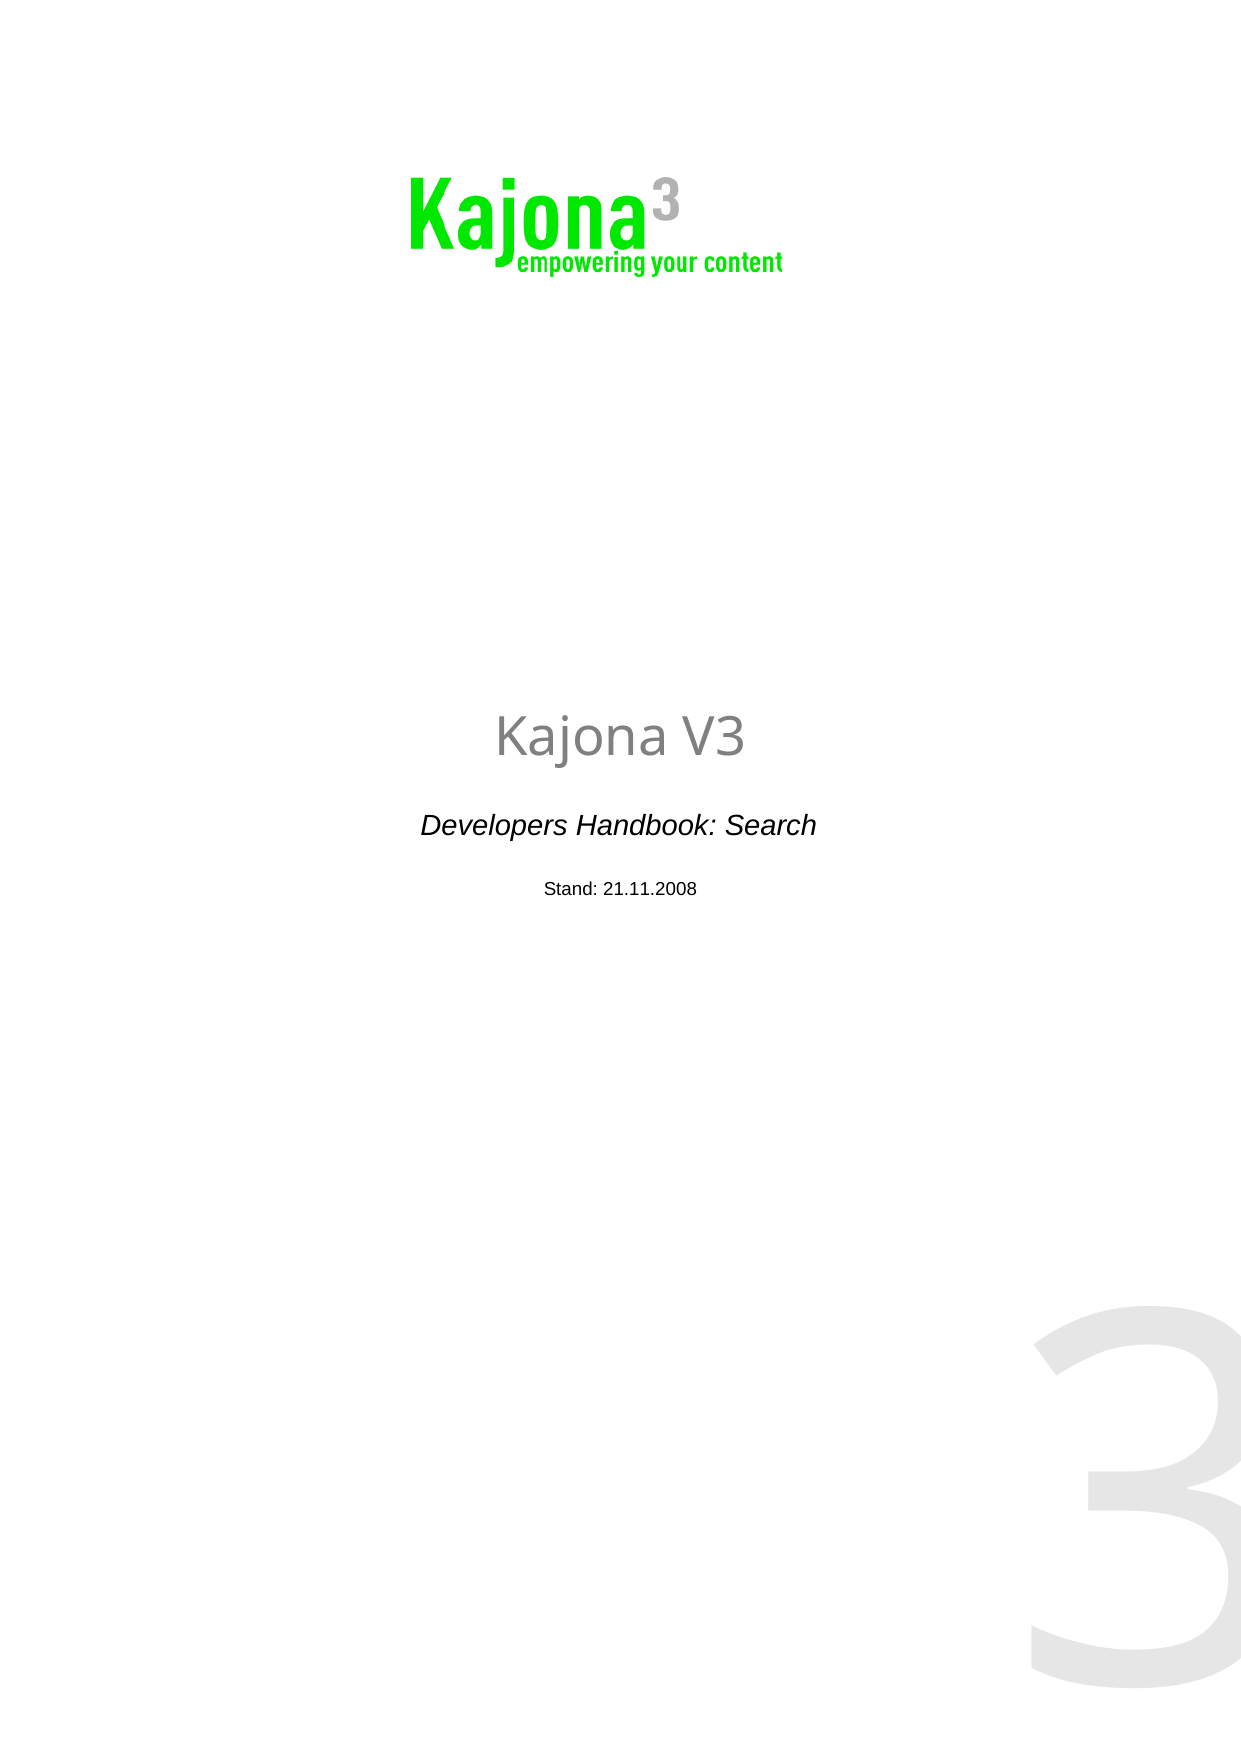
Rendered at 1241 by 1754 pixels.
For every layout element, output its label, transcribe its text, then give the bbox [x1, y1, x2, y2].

subtitle Developers Handbook: Search [118, 808, 1122, 841]
picture [411, 177, 782, 277]
title Kajona V3 [118, 697, 1122, 771]
subtitle Stand: 21.11.2008 [118, 879, 1122, 899]
